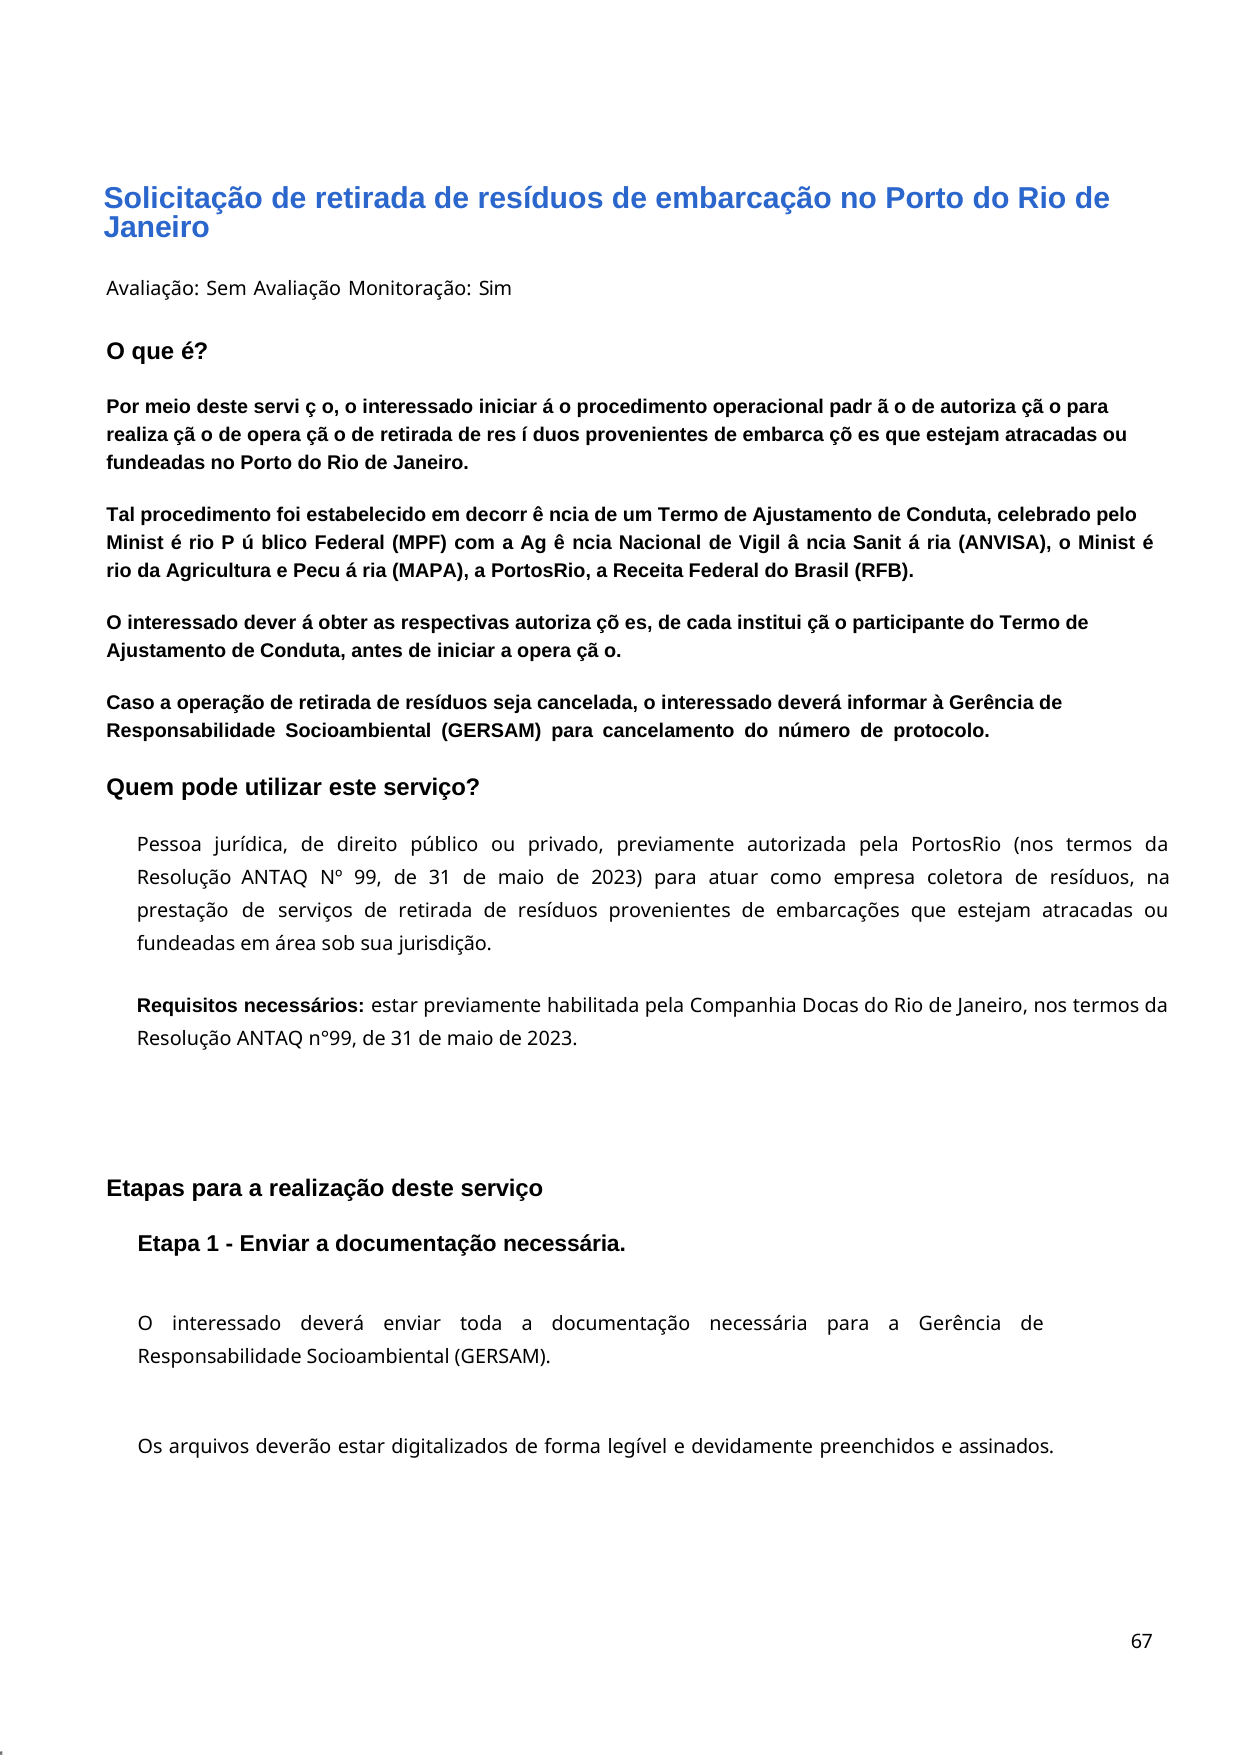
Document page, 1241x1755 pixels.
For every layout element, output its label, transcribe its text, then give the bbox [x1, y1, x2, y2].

text Requisitos necessários: estar previamente habilitada pela Companhia Docas do Rio de Janeiro, nos termos da Resolução ANTAQ n°99, de 31 de maio de 2023. [137, 991, 1169, 1051]
subtitle Etapa 1 - Enviar a documentação necessária. [137, 1230, 1241, 1256]
text Pessoa jurídica, de direito público ou privado, previamente autorizada pela PortosRio (nos termos da Resolução ANTAQ Nº 99, de 31 de maio de 2023) para atuar como empresa coletora de resíduos, na prestação de serviços de retirada de resíduos provenientes de embarcações que estejam atracadas ou fundeadas em área sob sua jurisdição. [137, 830, 1169, 957]
text Os arquivos deverão estar digitalizados de forma legível e devidamente preenchidos e assinados. [137, 1432, 1241, 1459]
subtitle Quem pode utilizar este serviço? [106, 773, 1241, 800]
text Caso a operação de retirada de resíduos seja cancelada, o interessado deverá informar à Gerência de Responsabilidade Socioambiental (GERSAM) para cancelamento do número de protocolo. [106, 691, 1146, 741]
subtitle Etapas para a realização deste serviço [106, 1173, 1241, 1201]
text O interessado dever á obter as respectivas autoriza çõ es, de cada institui çã o participante do Termo de Ajustamento de Conduta, antes de iniciar a opera çã o. [106, 611, 1146, 661]
subtitle O que é? [106, 337, 1241, 365]
text O interessado deverá enviar toda a documentação necessária para a Gerência de Responsabilidade Socioambiental (GERSAM). [137, 1309, 1045, 1369]
text Tal procedimento foi estabelecido em decorr ê ncia de um Termo de Ajustamento de Conduta, celebrado pelo Minist é rio P ú blico Federal (MPF) com a Ag ê ncia Nacional de Vigil â ncia Sanit á ria (ANVISA), o Minist é rio da Agricultura e Pecu á ria (MAPA), a PortosRio, a Receita Federal do Brasil (RFB). [106, 503, 1173, 581]
subtitle Solicitação de retirada de resíduos de embarcação no Porto do Rio de Janeiro [103, 185, 1146, 244]
text Avaliação: Sem Avaliação Monitoração: Sim [106, 274, 1241, 301]
text Por meio deste servi ç o, o interessado iniciar á o procedimento operacional padr ã o de autoriza çã o para realiza çã o de opera çã o de retirada de res í duos provenientes de embarca çõ es que estejam atracadas ou fundeadas no Porto do Rio de Janeiro. [106, 395, 1146, 473]
